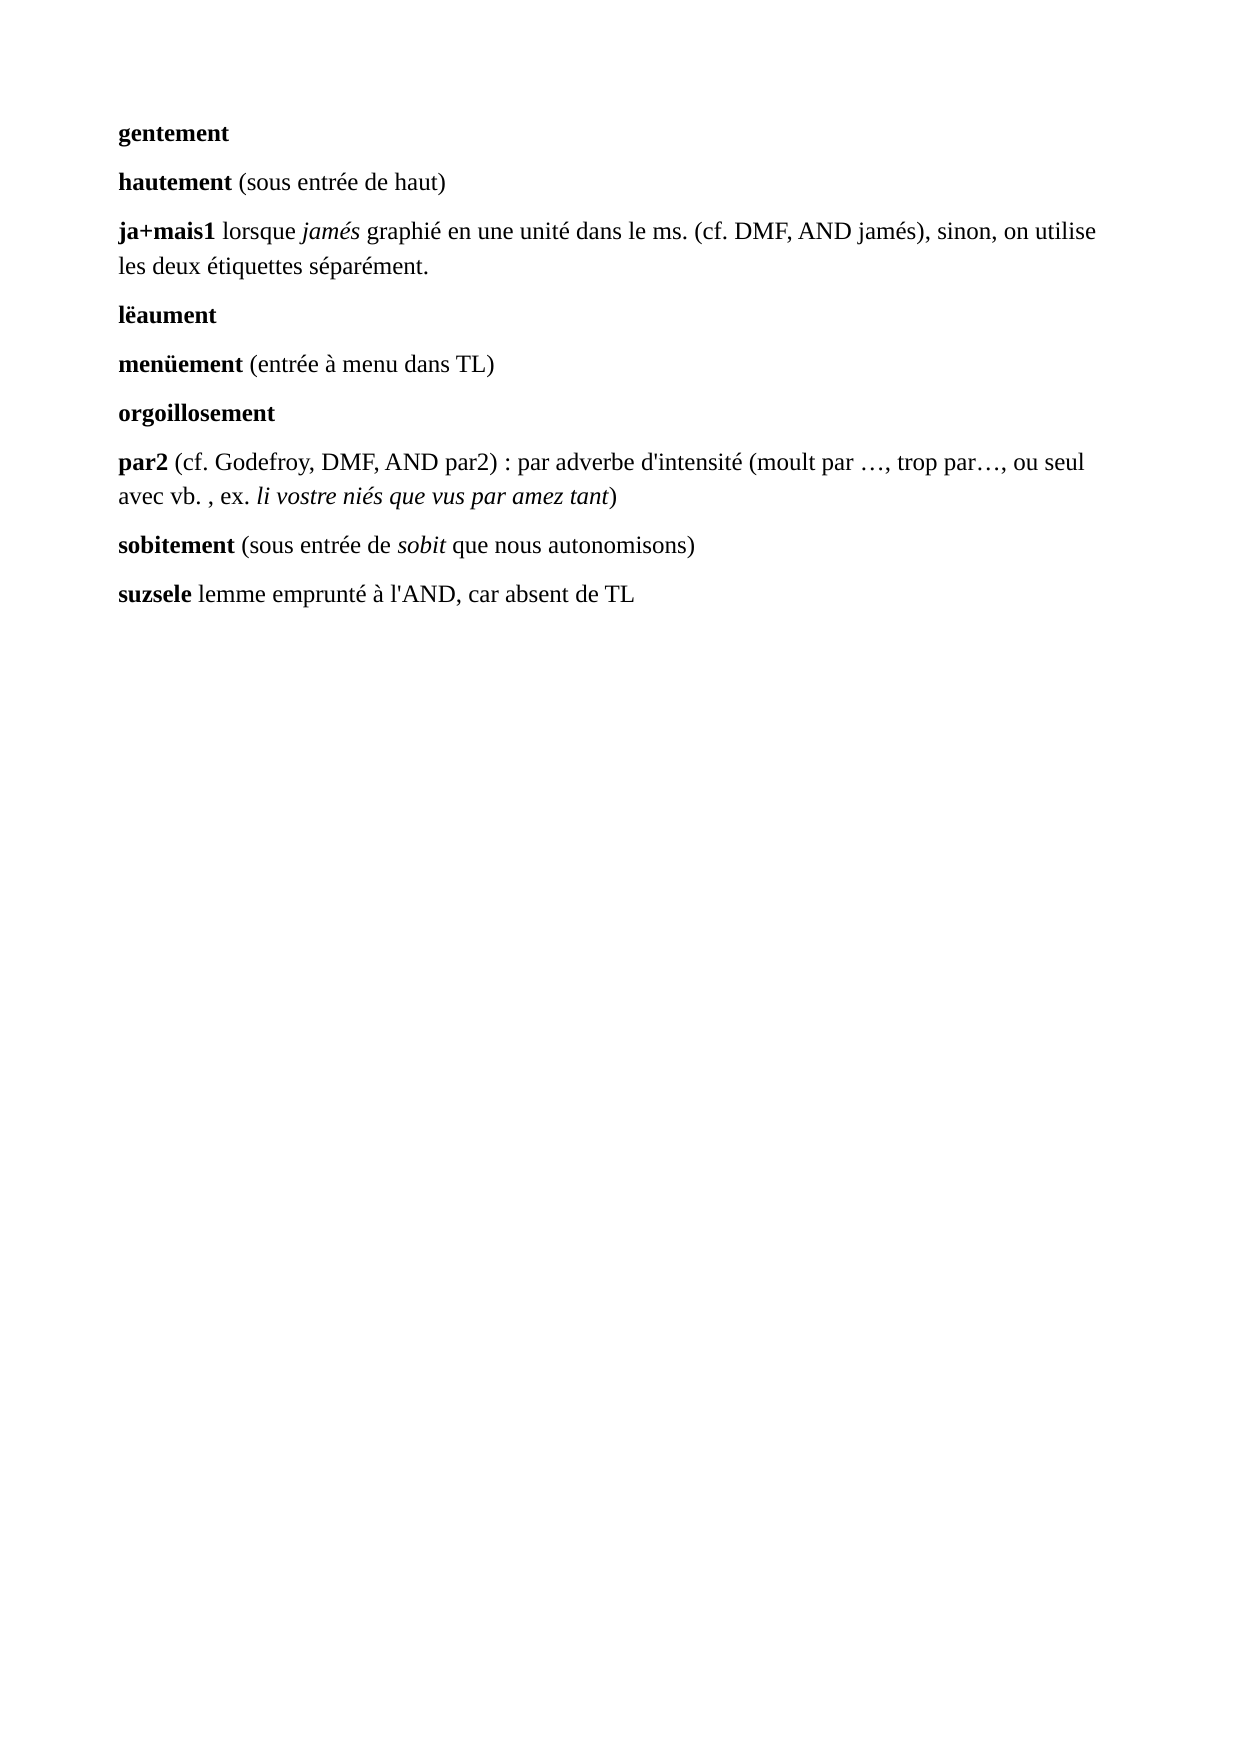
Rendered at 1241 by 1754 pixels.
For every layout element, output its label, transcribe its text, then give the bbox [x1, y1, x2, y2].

text sobitement (sous entrée de sobit que nous autonomisons) [118, 531, 1122, 559]
text menüement (entrée à menu dans TL) [118, 349, 1122, 378]
text suzsele lemme emprunté à l'AND, car absent de TL [118, 579, 1122, 608]
text orgoillosement [118, 398, 1122, 427]
text gentement [118, 118, 1122, 147]
text ja+mais1 lorsque jamés graphié en une unité dans le ms. (cf. DMF, AND jamés), sinon, on utilise les deux étiquettes séparément. [118, 216, 1122, 279]
text hautement (sous entrée de haut) [118, 167, 1122, 196]
text lëaument [118, 300, 1122, 328]
text par2 (cf. Godefroy, DMF, AND par2) : par adverbe d'intensité (moult par …, trop par…, ou seul avec vb. , ex. li vostre niés que vus par amez tant) [118, 447, 1122, 510]
